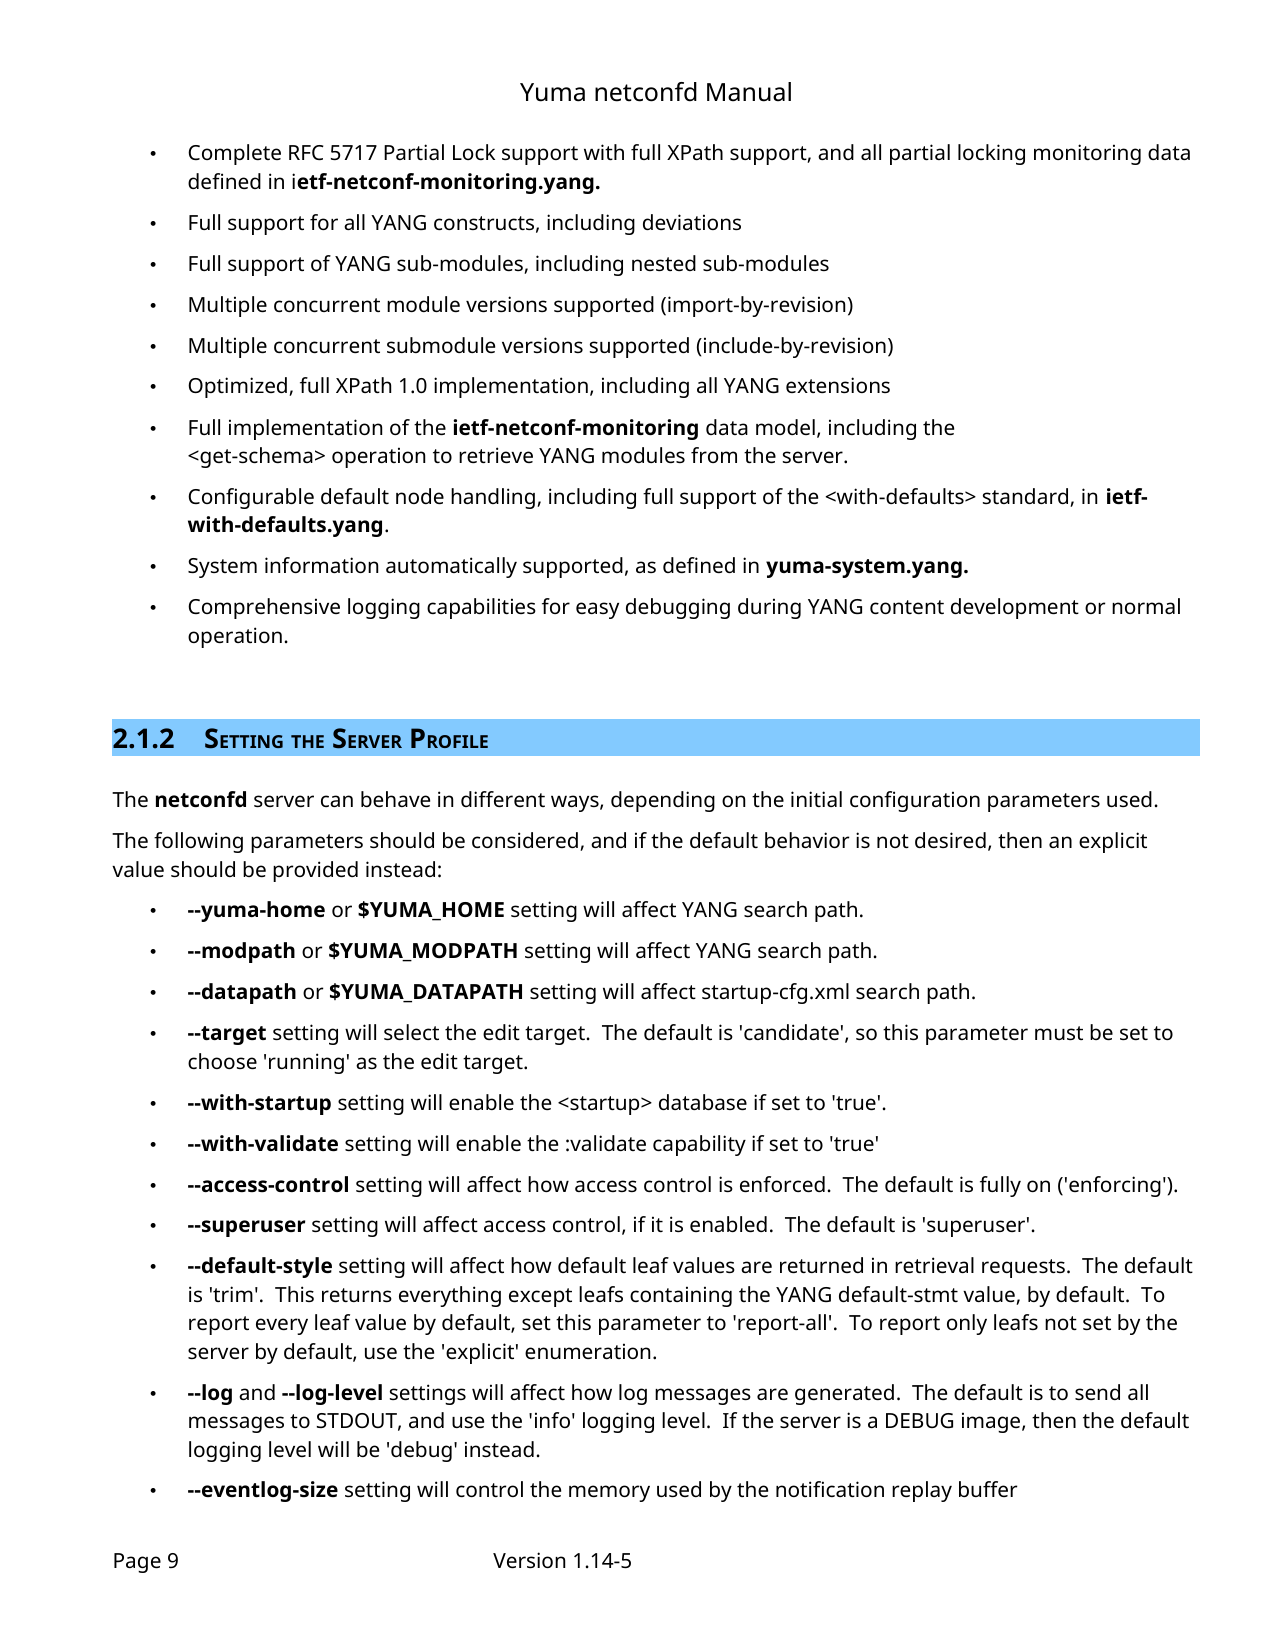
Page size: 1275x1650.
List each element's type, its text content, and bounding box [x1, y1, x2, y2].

list Configurable default node handling, including full support of the <with-defaults> standard, in ietf-with-defaults.yang. [150, 482, 1200, 539]
list --superuser setting will affect access control, if it is enabled. The default is 'superuser'. [150, 1211, 1200, 1239]
list --with-validate setting will enable the :validate capability if set to 'true' [150, 1129, 1200, 1157]
list Full support for all YANG constructs, including deviations [150, 208, 1200, 236]
list Complete RFC 5717 Partial Lock support with full XPath support, and all partial locking monitoring data defined in ietf-netconf-monitoring.yang. [150, 138, 1200, 195]
list --with-startup setting will enable the <startup> database if set to 'true'. [150, 1088, 1200, 1116]
list Full implementation of the ietf-netconf-monitoring data model, including the <get-schema> operation to retrieve YANG modules from the server. [150, 413, 1200, 469]
list Optimized, full XPath 1.0 implementation, including all YANG extensions [150, 372, 1200, 400]
list Multiple concurrent submodule versions supported (include-by-revision) [150, 331, 1200, 359]
list --eventlog-size setting will control the memory used by the notification replay buffer [150, 1476, 1200, 1504]
list Comprehensive logging capabilities for easy debugging during YANG content development or normal operation. [150, 592, 1200, 649]
list --modpath or $YUMA_MODPATH setting will affect YANG search path. [150, 937, 1200, 965]
list --log and --log-level settings will affect how log messages are generated. The default is to send all messages to STDOUT, and use the 'info' logging level. If the server is a DEBUG image, then the default logging level will be 'debug' instead. [150, 1378, 1200, 1463]
list System information automatically supported, as defined in yuma-system.yang. [150, 551, 1200, 580]
list Multiple concurrent module versions supported (import-by-revision) [150, 290, 1200, 318]
text The following parameters should be considered, and if the default behavior is not desired, then an explicit value should be provided instead: [112, 826, 1200, 883]
list --target setting will select the edit target. The default is 'candidate', so this parameter must be set to choose 'running' as the edit target. [150, 1018, 1200, 1075]
list --access-control setting will affect how access control is enforced. The default is fully on ('enforcing'). [150, 1170, 1200, 1198]
list --datapath or $YUMA_DATAPATH setting will affect startup-cfg.xml search path. [150, 977, 1200, 1006]
subtitle Setting the Server Profile [112, 719, 1200, 756]
text The netconfd server can behave in different ways, depending on the initial configuration parameters used. [112, 785, 1200, 814]
list Full support of YANG sub-modules, including nested sub-modules [150, 249, 1200, 277]
list --default-style setting will affect how default leaf values are returned in retrieval requests. The default is 'trim'. This returns everything except leafs containing the YANG default-stmt value, by default. To report every leaf value by default, set this parameter to 'report-all'. To report only leafs not set by the server by default, use the 'explicit' enumeration. [150, 1252, 1200, 1365]
list --yuma-home or $YUMA_HOME setting will affect YANG search path. [150, 896, 1200, 924]
